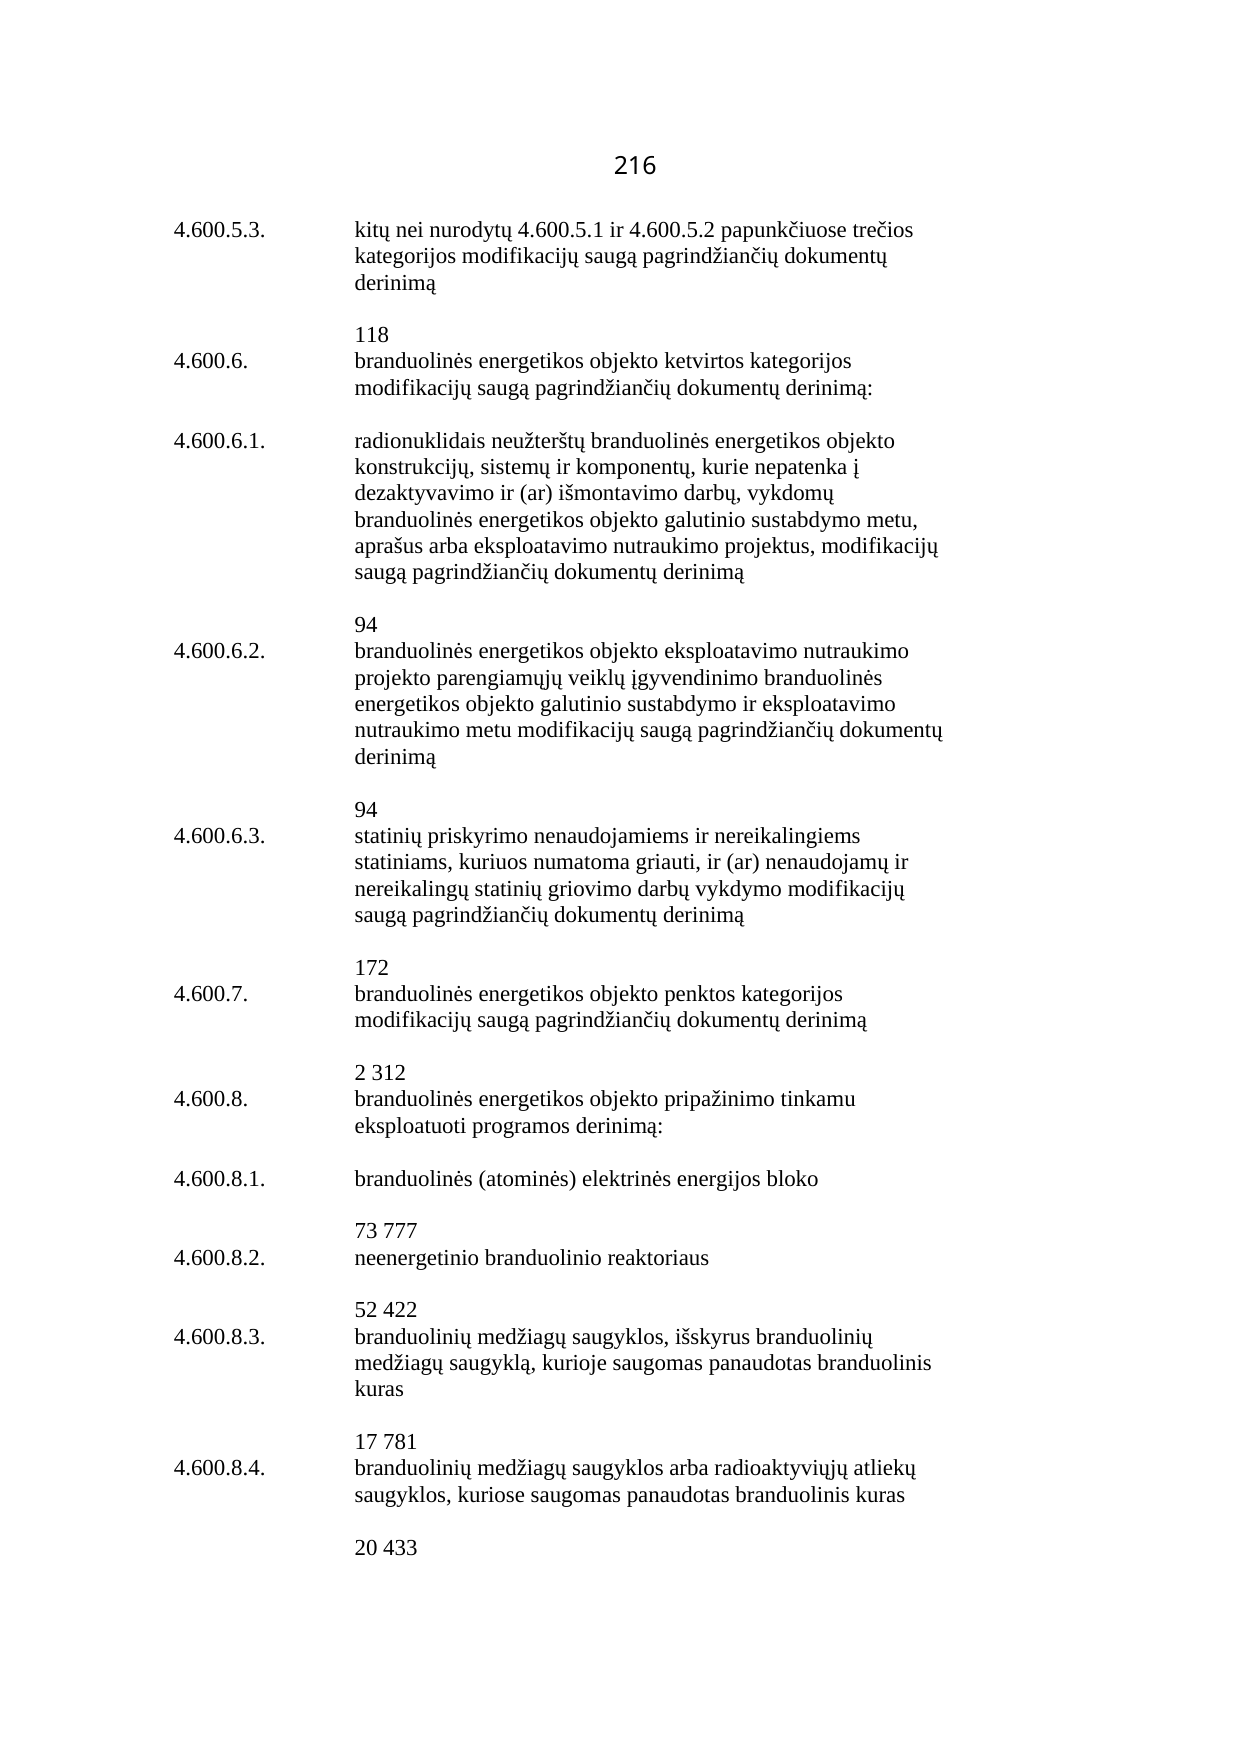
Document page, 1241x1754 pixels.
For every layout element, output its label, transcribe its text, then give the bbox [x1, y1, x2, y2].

text 4.600.7. branduolinės energetikos objekto penktos kategorijos modifikacijų saugą pagrindžiančių dokumentų derinimą 2 312 [174, 980, 945, 1086]
text 4.600.5.3. kitų nei nurodytų 4.600.5.1 ir 4.600.5.2 papunkčiuose trečios kategorijos modifikacijų saugą pagrindžiančių dokumentų derinimą 118 [174, 216, 945, 348]
text 4.600.8. branduolinės energetikos objekto pripažinimo tinkamu eksploatuoti programos derinimą: [174, 1086, 945, 1164]
text 4.600.8.3. branduolinių medžiagų saugyklos, išskyrus branduolinių medžiagų saugyklą, kurioje saugomas panaudotas branduolinis kuras 17 781 [174, 1323, 945, 1454]
text 4.600.6.1. radionuklidais neužterštų branduolinės energetikos objekto konstrukcijų, sistemų ir komponentų, kurie nepatenka į dezaktyvavimo ir (ar) išmontavimo darbų, vykdomų branduolinės energetikos objekto galutinio sustabdymo metu, aprašus arba eksploatavimo nutraukimo projektus, modifikacijų saugą pagrindžiančių dokumentų derinimą 94 [174, 427, 945, 637]
text 4.600.8.1. branduolinės (atominės) elektrinės energijos bloko 73 777 [174, 1164, 945, 1244]
text 4.600.6.3. statinių priskyrimo nenaudojamiems ir nereikalingiems statiniams, kuriuos numatoma griauti, ir (ar) nenaudojamų ir nereikalingų statinių griovimo darbų vykdymo modifikacijų saugą pagrindžiančių dokumentų derinimą 172 [174, 822, 945, 980]
text 4.600.8.2. neenergetinio branduolinio reaktoriaus 52 422 [174, 1244, 945, 1323]
text 4.600.6.2. branduolinės energetikos objekto eksploatavimo nutraukimo projekto parengiamųjų veiklų įgyvendinimo branduolinės energetikos objekto galutinio sustabdymo ir eksploatavimo nutraukimo metu modifikacijų saugą pagrindžiančių dokumentų derinimą 94 [174, 637, 945, 822]
text 4.600.8.4. branduolinių medžiagų saugyklos arba radioaktyviųjų atliekų saugyklos, kuriose saugomas panaudotas branduolinis kuras 20 433 [174, 1454, 945, 1560]
text 4.600.6. branduolinės energetikos objekto ketvirtos kategorijos modifikacijų saugą pagrindžiančių dokumentų derinimą: [174, 348, 945, 427]
